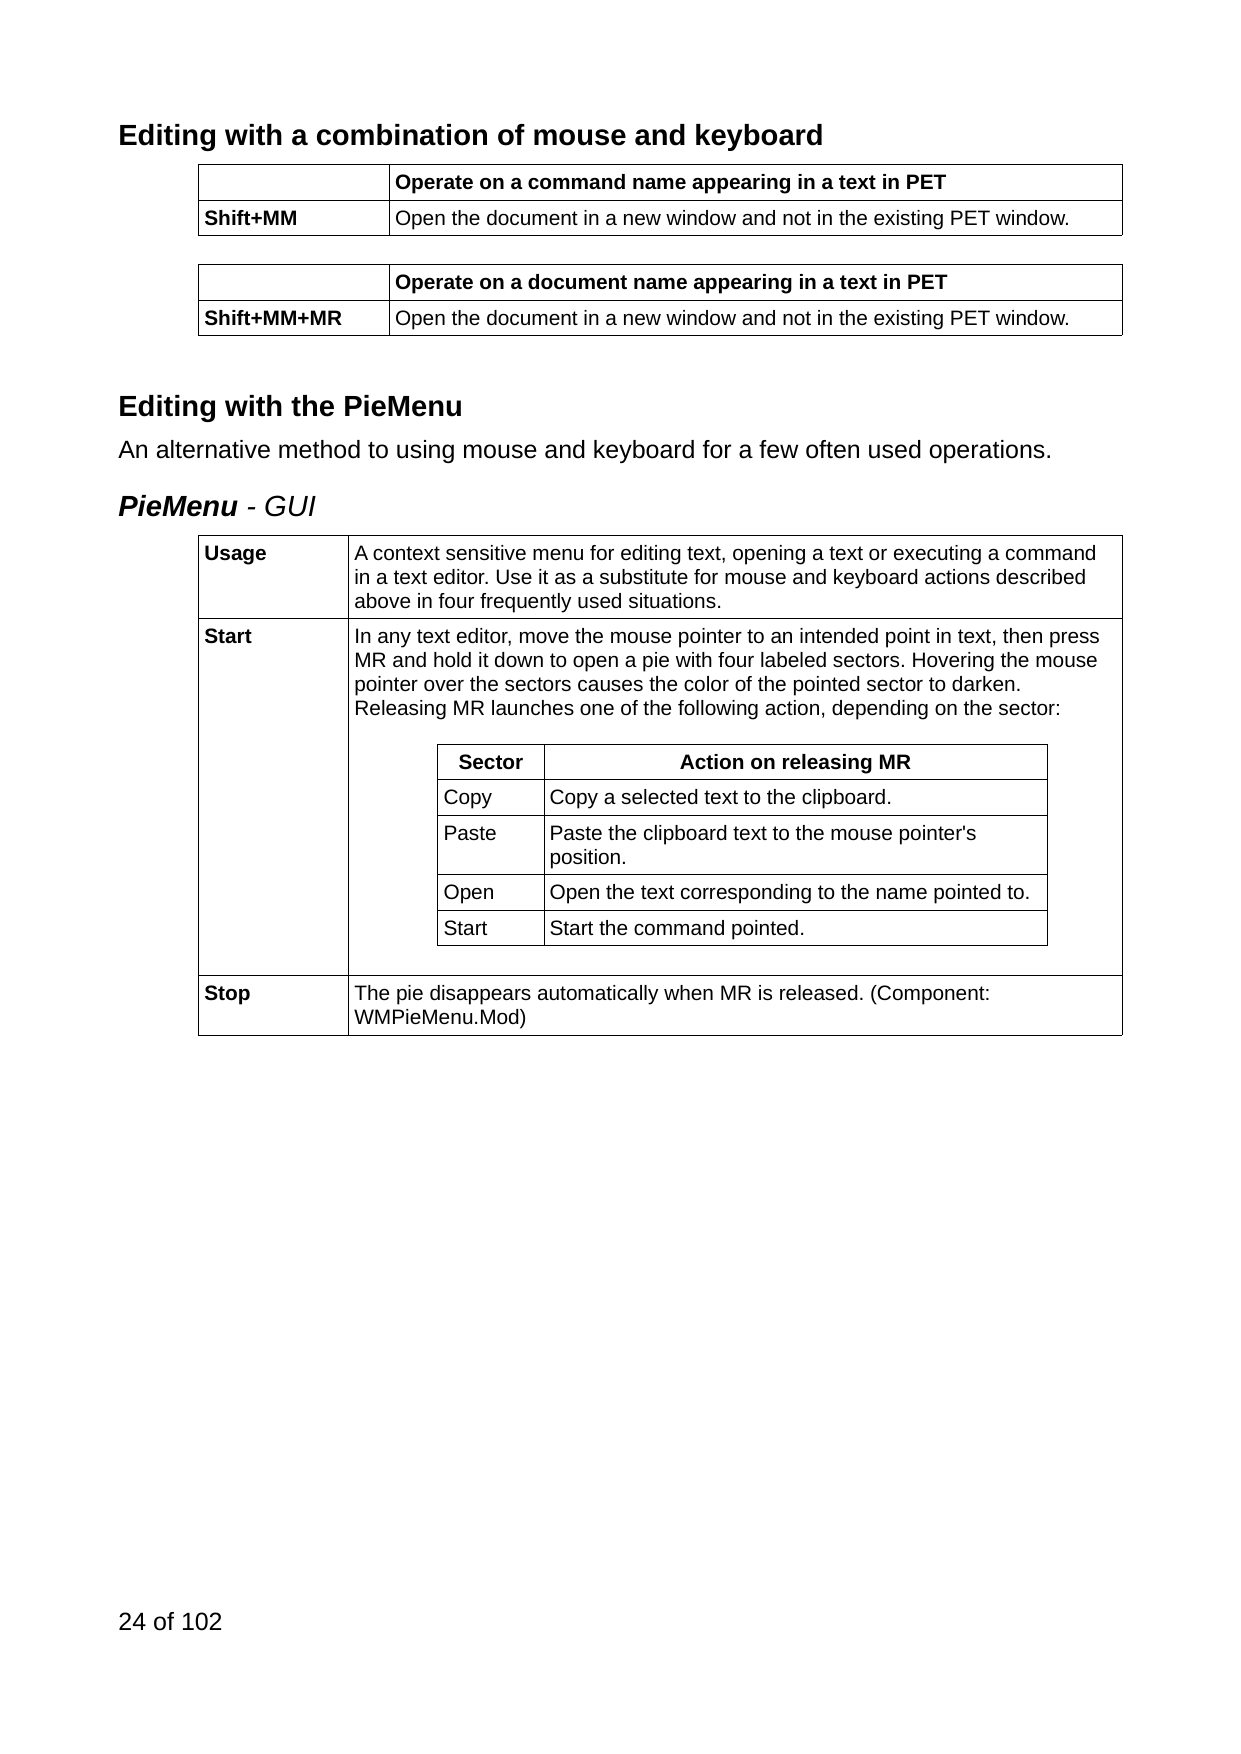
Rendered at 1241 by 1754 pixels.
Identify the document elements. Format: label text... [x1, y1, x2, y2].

table_header [199, 165, 389, 200]
table_cell Copy a selected text to the clipboard. [545, 780, 1047, 815]
table_cell Start [199, 619, 348, 975]
table_cell Open the document in a new window and not in the existing PET window. [390, 301, 1122, 335]
table_cell Open [438, 875, 544, 910]
table_cell In any text editor, move the mouse pointer to an intended point in text, then press MR and hold it down to open a pie with four labeled sectors. Hovering the mouse pointer over the sectors causes the color of the pointed sector to darken. Releasing MR launches one of the following action, depending on the sector: [349, 619, 1122, 975]
table_cell Shift+MM [199, 201, 389, 235]
subtitle Editing with a combination of mouse and keyboard [118, 118, 1122, 152]
subtitle Editing with the PieMenu [118, 389, 1122, 422]
table_header Usage [199, 536, 348, 618]
table_header Operate on a command name appearing in a text in PET [390, 165, 1122, 200]
text An alternative method to using mouse and keyboard for a few often used operations. [118, 435, 1122, 464]
table_cell Start [438, 911, 544, 945]
table_cell Stop [199, 976, 348, 1035]
table_cell Paste [438, 816, 544, 874]
table_header Operate on a document name appearing in a text in PET [390, 265, 1122, 299]
table_cell Start the command pointed. [545, 911, 1047, 945]
table_header Action on releasing MR [545, 745, 1047, 779]
table_cell Open the text corresponding to the name pointed to. [545, 875, 1047, 910]
subtitle PieMenu - GUI [118, 489, 1122, 522]
table_header Sector [438, 745, 544, 779]
table_cell Shift+MM+MR [199, 301, 389, 335]
table_cell Paste the clipboard text to the mouse pointer's position. [545, 816, 1047, 874]
table_cell The pie disappears automatically when MR is released. (Component: WMPieMenu.Mod) [349, 976, 1122, 1035]
table_header [199, 265, 389, 299]
table_header A context sensitive menu for editing text, opening a text or executing a command in a text editor. Use it as a substitute for mouse and keyboard actions described above in four frequently used situations. [349, 536, 1122, 618]
table_cell Copy [438, 780, 544, 815]
table_cell Open the document in a new window and not in the existing PET window. [390, 201, 1122, 235]
